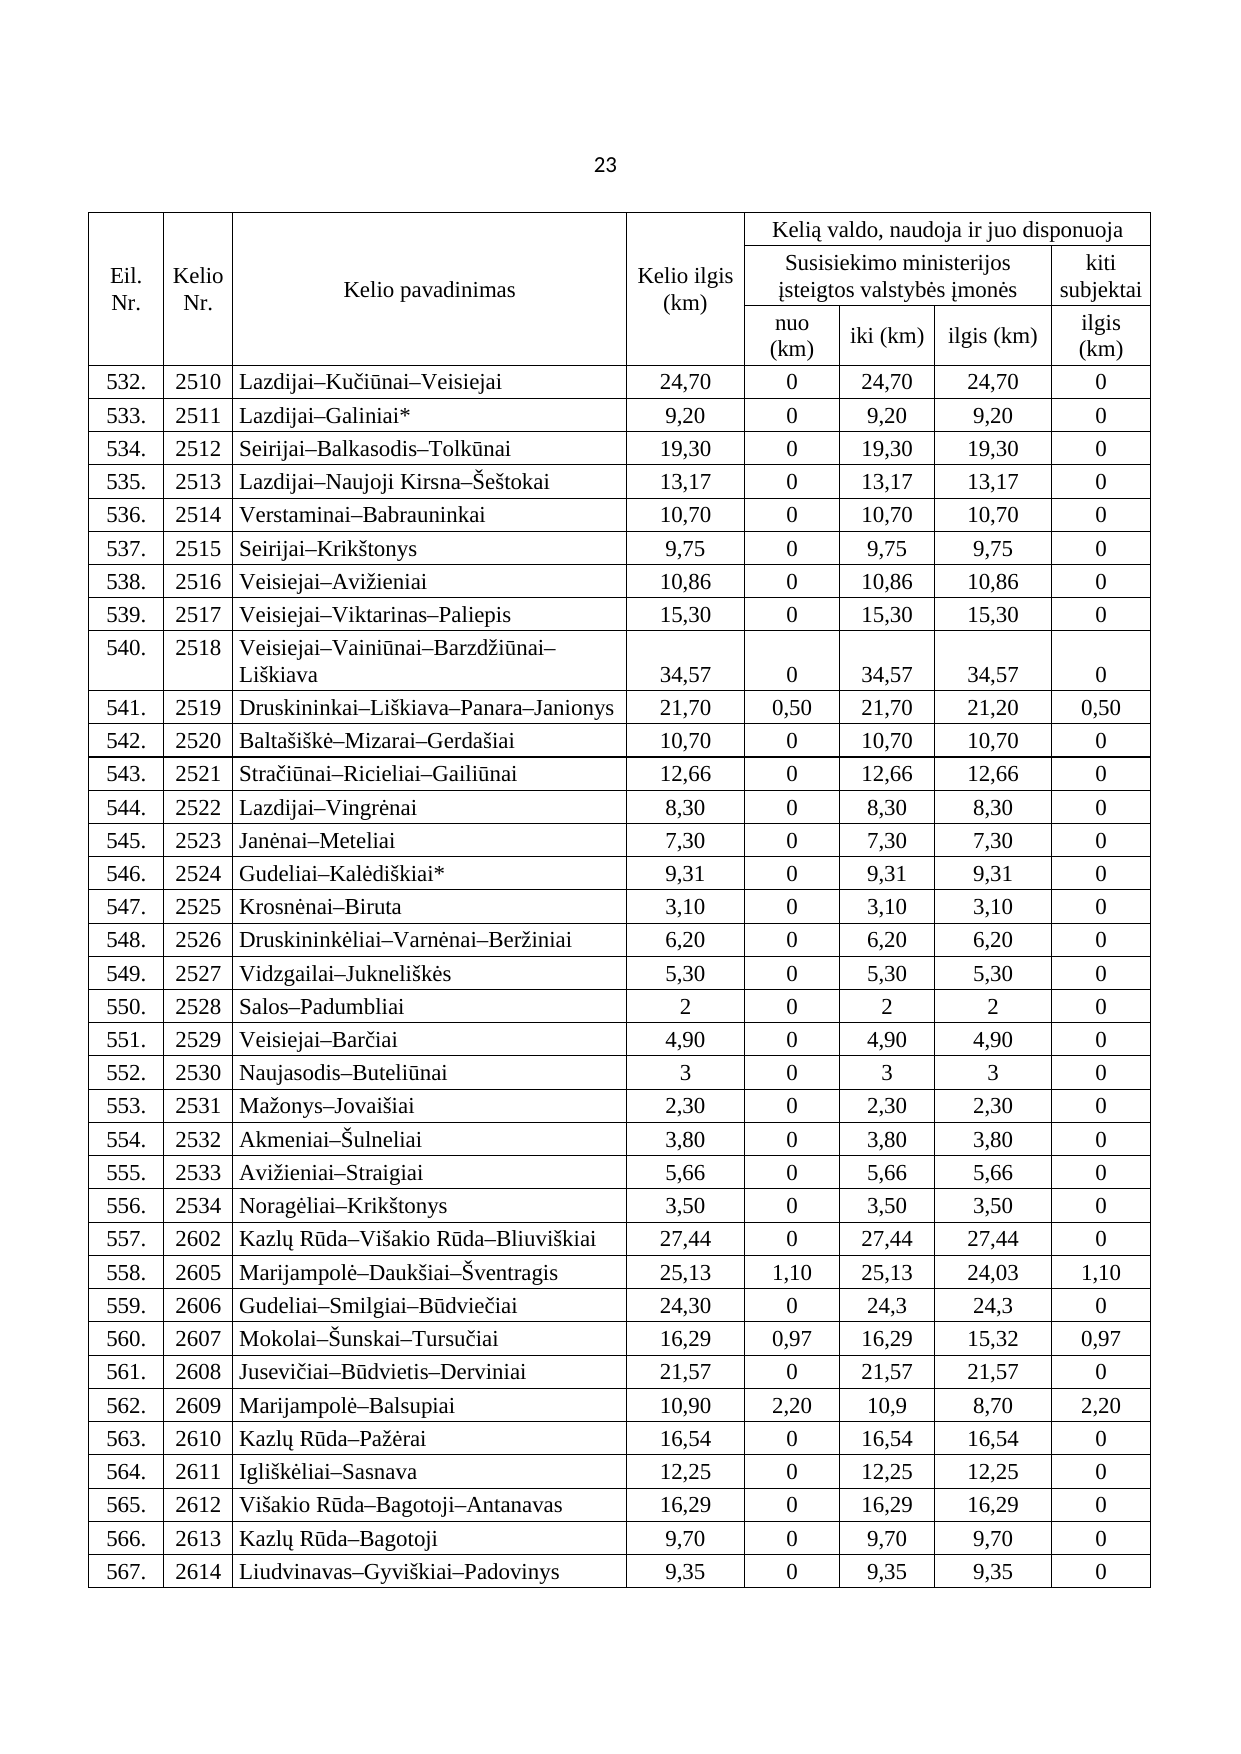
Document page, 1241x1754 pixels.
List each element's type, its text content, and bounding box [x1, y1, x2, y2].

table_cell 0 [1052, 565, 1150, 597]
table_cell 9,35 [627, 1555, 744, 1587]
table_cell 19,30 [935, 432, 1051, 464]
table_cell 549. [89, 957, 163, 989]
table_cell 0 [1052, 1156, 1150, 1188]
table_cell 2,30 [935, 1090, 1051, 1122]
table_cell 0 [1052, 432, 1150, 464]
table_cell 2529 [164, 1023, 232, 1055]
table_cell 0 [1052, 791, 1150, 823]
table_cell 546. [89, 857, 163, 889]
table_cell 16,54 [935, 1422, 1051, 1454]
table_cell 0 [745, 1522, 839, 1554]
table_cell 2614 [164, 1555, 232, 1587]
table_cell 0,97 [1052, 1322, 1150, 1354]
table_cell 2609 [164, 1389, 232, 1421]
table_cell 16,29 [840, 1489, 934, 1521]
table_cell 8,30 [935, 791, 1051, 823]
table_cell 1,10 [745, 1256, 839, 1288]
table_cell 2 [840, 990, 934, 1022]
table_cell Salos–Padumbliai [233, 990, 626, 1022]
table_cell Veisiejai–Viktarinas–Paliepis [233, 598, 626, 630]
table_cell 5,30 [935, 957, 1051, 989]
table_cell 560. [89, 1322, 163, 1354]
table_cell 9,31 [935, 857, 1051, 889]
table_cell 0 [1052, 532, 1150, 564]
table_cell 0 [745, 791, 839, 823]
table_cell 0 [1052, 631, 1150, 690]
table_cell 8,70 [935, 1389, 1051, 1421]
table_cell 0 [1052, 1555, 1150, 1587]
table_cell 5,66 [840, 1156, 934, 1188]
table_cell 542. [89, 724, 163, 756]
table_cell 6,20 [627, 924, 744, 956]
table_cell 543. [89, 758, 163, 789]
table_cell 9,31 [840, 857, 934, 889]
table_cell 561. [89, 1356, 163, 1388]
table_cell 2532 [164, 1123, 232, 1155]
table_cell 21,20 [935, 691, 1051, 723]
table_cell 24,3 [935, 1289, 1051, 1321]
table_cell 3,80 [840, 1123, 934, 1155]
table_cell 2,20 [745, 1389, 839, 1421]
table_header Eil. Nr. [89, 213, 163, 364]
table_cell Susisiekimo ministerijos įsteigtos valstybės įmonės [745, 246, 1051, 305]
table_cell 2514 [164, 499, 232, 531]
table_cell 15,30 [840, 598, 934, 630]
table_cell 0,50 [745, 691, 839, 723]
table_cell 19,30 [627, 432, 744, 464]
table_cell 553. [89, 1090, 163, 1122]
table_cell 9,35 [935, 1555, 1051, 1587]
table_cell 34,57 [627, 631, 744, 690]
table_cell 0 [745, 1090, 839, 1122]
table_cell 7,30 [840, 824, 934, 856]
table_cell 0 [745, 724, 839, 756]
table_cell 2612 [164, 1489, 232, 1521]
table_cell Verstaminai–Babrauninkai [233, 499, 626, 531]
table_cell 2521 [164, 758, 232, 789]
table_cell 3,50 [840, 1189, 934, 1222]
table_cell Druskininkai–Liškiava–Panara–Janionys [233, 691, 626, 723]
table_cell 10,9 [840, 1389, 934, 1421]
table_cell 0 [1052, 1489, 1150, 1521]
table_cell 10,86 [935, 565, 1051, 597]
table_cell Avižieniai–Straigiai [233, 1156, 626, 1188]
table_cell Vidzgailai–Jukneliškės [233, 957, 626, 989]
table_cell 10,86 [627, 565, 744, 597]
table_header Kelio ilgis (km) [627, 213, 744, 364]
table_cell 537. [89, 532, 163, 564]
table_cell 0 [745, 824, 839, 856]
table_cell 0 [1052, 957, 1150, 989]
table_cell 9,70 [935, 1522, 1051, 1554]
table_cell 0 [1052, 1356, 1150, 1388]
table_cell 0 [1052, 824, 1150, 856]
table_cell iki (km) [840, 306, 934, 364]
table_cell 2611 [164, 1455, 232, 1487]
table_cell 2602 [164, 1223, 232, 1255]
table_cell 0 [745, 565, 839, 597]
table_cell 9,75 [840, 532, 934, 564]
table_cell Veisiejai–Vainiūnai–Barzdžiūnai–Liškiava [233, 631, 626, 690]
table_cell 27,44 [627, 1223, 744, 1255]
table_cell 2,20 [1052, 1389, 1150, 1421]
table_cell 0 [1052, 1289, 1150, 1321]
table_cell Lazdijai–Naujoji Kirsna–Šeštokai [233, 465, 626, 497]
table_cell 16,29 [935, 1489, 1051, 1521]
table_cell 548. [89, 924, 163, 956]
table_cell 3,80 [627, 1123, 744, 1155]
table_cell Naujasodis–Buteliūnai [233, 1056, 626, 1089]
table_cell 0 [1052, 1056, 1150, 1089]
table_cell 2518 [164, 631, 232, 690]
table_header Kelio Nr. [164, 213, 232, 364]
table_cell 0 [1052, 366, 1150, 398]
table_cell 10,86 [840, 565, 934, 597]
table_cell Kazlų Rūda–Pažėrai [233, 1422, 626, 1454]
table_cell 15,30 [935, 598, 1051, 630]
table_cell 15,32 [935, 1322, 1051, 1354]
table_cell 5,66 [935, 1156, 1051, 1188]
table_cell 2522 [164, 791, 232, 823]
table_cell 9,75 [627, 532, 744, 564]
table_cell 2 [627, 990, 744, 1022]
table_cell 0 [745, 1555, 839, 1587]
table_cell 541. [89, 691, 163, 723]
table_cell 3,10 [627, 890, 744, 922]
table_cell 555. [89, 1156, 163, 1188]
table_cell 0 [745, 1156, 839, 1188]
table_cell 0 [1052, 857, 1150, 889]
table_cell 24,70 [627, 366, 744, 398]
table_cell nuo (km) [745, 306, 839, 364]
table_cell 13,17 [840, 465, 934, 497]
table_cell 34,57 [935, 631, 1051, 690]
table_cell 2511 [164, 399, 232, 431]
table_cell 0 [745, 1123, 839, 1155]
table_cell 8,30 [627, 791, 744, 823]
table_cell 2523 [164, 824, 232, 856]
table_cell 534. [89, 432, 163, 464]
table_cell 0 [1052, 1455, 1150, 1487]
table_cell 0 [745, 1223, 839, 1255]
table_cell 3,50 [627, 1189, 744, 1222]
table_cell Baltašiškė–Mizarai–Gerdašiai [233, 724, 626, 756]
table_cell 0 [745, 499, 839, 531]
table_cell 3 [840, 1056, 934, 1089]
table_cell 2510 [164, 366, 232, 398]
table_cell 0,50 [1052, 691, 1150, 723]
table_cell 0 [745, 1023, 839, 1055]
table_cell Lazdijai–Kučiūnai–Veisiejai [233, 366, 626, 398]
table_cell 10,70 [840, 724, 934, 756]
table_cell 0 [1052, 924, 1150, 956]
table_cell 3,10 [840, 890, 934, 922]
table_cell 554. [89, 1123, 163, 1155]
table_cell 21,57 [935, 1356, 1051, 1388]
table_cell 10,70 [840, 499, 934, 531]
table_cell 535. [89, 465, 163, 497]
table_cell 2607 [164, 1322, 232, 1354]
table_cell 0 [1052, 1090, 1150, 1122]
table_cell 2,30 [840, 1090, 934, 1122]
table_cell Seirijai–Krikštonys [233, 532, 626, 564]
table_cell Gudeliai–Kalėdiškiai* [233, 857, 626, 889]
table_cell 5,30 [840, 957, 934, 989]
table_cell 12,25 [840, 1455, 934, 1487]
table_cell 562. [89, 1389, 163, 1421]
table_cell 6,20 [840, 924, 934, 956]
table_cell 538. [89, 565, 163, 597]
table_cell Lazdijai–Galiniai* [233, 399, 626, 431]
table_cell 7,30 [935, 824, 1051, 856]
table_cell Veisiejai–Avižieniai [233, 565, 626, 597]
table_cell Veisiejai–Barčiai [233, 1023, 626, 1055]
table_cell 0 [1052, 890, 1150, 922]
table_cell 0 [745, 598, 839, 630]
table_cell 13,17 [627, 465, 744, 497]
table_cell 24,03 [935, 1256, 1051, 1288]
table_cell Jusevičiai–Būdvietis–Derviniai [233, 1356, 626, 1388]
table_cell 10,70 [935, 724, 1051, 756]
table_cell 12,66 [840, 758, 934, 789]
table_cell 0 [1052, 1522, 1150, 1554]
table_cell 0 [745, 857, 839, 889]
table_cell 10,70 [627, 499, 744, 531]
table_cell 27,44 [935, 1223, 1051, 1255]
table_cell kiti subjektai [1052, 246, 1150, 305]
table_cell 7,30 [627, 824, 744, 856]
table_cell 15,30 [627, 598, 744, 630]
table_cell 2524 [164, 857, 232, 889]
table_cell 21,57 [627, 1356, 744, 1388]
table_cell 2516 [164, 565, 232, 597]
table_cell 533. [89, 399, 163, 431]
table_cell 2513 [164, 465, 232, 497]
table_cell 0 [745, 1289, 839, 1321]
table_cell 0 [745, 890, 839, 922]
table_cell 0 [1052, 724, 1150, 756]
table_cell 3,10 [935, 890, 1051, 922]
table_cell 2533 [164, 1156, 232, 1188]
table_cell 2525 [164, 890, 232, 922]
table_cell 0 [1052, 465, 1150, 497]
table_cell Gudeliai–Smilgiai–Būdviečiai [233, 1289, 626, 1321]
table_cell 4,90 [935, 1023, 1051, 1055]
table_cell 34,57 [840, 631, 934, 690]
table_cell 552. [89, 1056, 163, 1089]
table_cell 2608 [164, 1356, 232, 1388]
table_cell 556. [89, 1189, 163, 1222]
table_cell 545. [89, 824, 163, 856]
table_cell 12,66 [627, 758, 744, 789]
table_cell 566. [89, 1522, 163, 1554]
table_cell 565. [89, 1489, 163, 1521]
table_cell 0 [745, 465, 839, 497]
table_cell Janėnai–Meteliai [233, 824, 626, 856]
table_cell 0 [745, 1189, 839, 1222]
table_cell 2526 [164, 924, 232, 956]
table_cell 24,70 [840, 366, 934, 398]
table_cell 547. [89, 890, 163, 922]
table_cell 10,70 [627, 724, 744, 756]
table_header Kelio pavadinimas [233, 213, 626, 364]
table_cell 8,30 [840, 791, 934, 823]
table_cell 0 [1052, 399, 1150, 431]
table_cell 16,29 [840, 1322, 934, 1354]
table_cell 0 [1052, 1223, 1150, 1255]
table_cell 13,17 [935, 465, 1051, 497]
table_cell Igliškėliai–Sasnava [233, 1455, 626, 1487]
table_cell 2,30 [627, 1090, 744, 1122]
table_cell 2520 [164, 724, 232, 756]
table_cell Marijampolė–Balsupiai [233, 1389, 626, 1421]
table_cell 0 [1052, 1123, 1150, 1155]
table_cell 9,20 [840, 399, 934, 431]
table_cell Marijampolė–Daukšiai–Šventragis [233, 1256, 626, 1288]
table_cell 0 [745, 1422, 839, 1454]
table_header Kelią valdo, naudoja ir juo disponuoja [745, 213, 1150, 245]
table_cell 0 [745, 399, 839, 431]
table_cell 25,13 [840, 1256, 934, 1288]
table_cell 540. [89, 631, 163, 690]
table_cell 4,90 [840, 1023, 934, 1055]
table_cell 2530 [164, 1056, 232, 1089]
table_cell 0 [1052, 1023, 1150, 1055]
table_cell 551. [89, 1023, 163, 1055]
table_cell 539. [89, 598, 163, 630]
table_cell 10,90 [627, 1389, 744, 1421]
table_cell 24,70 [935, 366, 1051, 398]
table_cell Akmeniai–Šulneliai [233, 1123, 626, 1155]
table_cell 544. [89, 791, 163, 823]
table_cell 0 [745, 924, 839, 956]
table_cell 1,10 [1052, 1256, 1150, 1288]
table_cell 0 [1052, 1422, 1150, 1454]
table_cell 0 [745, 1056, 839, 1089]
table_cell 564. [89, 1455, 163, 1487]
table_cell 5,30 [627, 957, 744, 989]
table_cell 10,70 [935, 499, 1051, 531]
table_cell 2512 [164, 432, 232, 464]
table_cell 16,54 [840, 1422, 934, 1454]
table_cell 2519 [164, 691, 232, 723]
table_cell 559. [89, 1289, 163, 1321]
table_cell 21,57 [840, 1356, 934, 1388]
table_cell 3,80 [935, 1123, 1051, 1155]
table_cell Mokolai–Šunskai–Tursučiai [233, 1322, 626, 1354]
table_cell 16,29 [627, 1489, 744, 1521]
table_cell 4,90 [627, 1023, 744, 1055]
table_cell 2605 [164, 1256, 232, 1288]
table_cell 0 [745, 1489, 839, 1521]
table_cell 532. [89, 366, 163, 398]
table_cell 21,70 [840, 691, 934, 723]
table_cell 0 [745, 957, 839, 989]
table_cell Mažonys–Jovaišiai [233, 1090, 626, 1122]
table_cell 16,54 [627, 1422, 744, 1454]
table_cell 3,50 [935, 1189, 1051, 1222]
table_cell 2531 [164, 1090, 232, 1122]
table_cell 0 [745, 366, 839, 398]
table_cell 21,70 [627, 691, 744, 723]
table_cell 0 [745, 758, 839, 789]
table_cell 24,3 [840, 1289, 934, 1321]
table_cell 9,70 [627, 1522, 744, 1554]
table_cell Noragėliai–Krikštonys [233, 1189, 626, 1222]
table_cell 2527 [164, 957, 232, 989]
table_cell 25,13 [627, 1256, 744, 1288]
table_cell 563. [89, 1422, 163, 1454]
table_cell 0 [745, 990, 839, 1022]
table_cell 0 [1052, 598, 1150, 630]
table_cell 27,44 [840, 1223, 934, 1255]
table_cell 16,29 [627, 1322, 744, 1354]
table_cell 12,25 [627, 1455, 744, 1487]
table_cell 567. [89, 1555, 163, 1587]
table_cell 2 [935, 990, 1051, 1022]
table_cell 2610 [164, 1422, 232, 1454]
table_cell 0 [1052, 758, 1150, 789]
table_cell 5,66 [627, 1156, 744, 1188]
table_cell 2528 [164, 990, 232, 1022]
table_cell 9,35 [840, 1555, 934, 1587]
table_cell 557. [89, 1223, 163, 1255]
table_cell 0 [745, 432, 839, 464]
table_cell 536. [89, 499, 163, 531]
table_cell Lazdijai–Vingrėnai [233, 791, 626, 823]
table_cell 0 [745, 631, 839, 690]
table_cell 9,20 [935, 399, 1051, 431]
table_cell 0 [1052, 1189, 1150, 1222]
table_cell ilgis (km) [935, 306, 1051, 364]
table_cell 550. [89, 990, 163, 1022]
table_cell Liudvinavas–Gyviškiai–Padovinys [233, 1555, 626, 1587]
table_cell Seirijai–Balkasodis–Tolkūnai [233, 432, 626, 464]
table_cell 2515 [164, 532, 232, 564]
table_cell Krosnėnai–Biruta [233, 890, 626, 922]
table_cell Stračiūnai–Ricieliai–Gailiūnai [233, 758, 626, 789]
table_cell 0 [745, 1356, 839, 1388]
table_cell 24,30 [627, 1289, 744, 1321]
table_cell 6,20 [935, 924, 1051, 956]
table_cell 9,75 [935, 532, 1051, 564]
table_cell Kazlų Rūda–Višakio Rūda–Bliuviškiai [233, 1223, 626, 1255]
table_cell 3 [935, 1056, 1051, 1089]
table_cell 0 [745, 532, 839, 564]
table_cell Višakio Rūda–Bagotoji–Antanavas [233, 1489, 626, 1521]
table_cell 2517 [164, 598, 232, 630]
table_cell 0 [745, 1455, 839, 1487]
table_cell 9,31 [627, 857, 744, 889]
table_cell 2606 [164, 1289, 232, 1321]
table_cell 19,30 [840, 432, 934, 464]
table_cell ilgis (km) [1052, 306, 1150, 364]
table_cell 0 [1052, 499, 1150, 531]
table_cell 2613 [164, 1522, 232, 1554]
table_cell 12,66 [935, 758, 1051, 789]
table_cell Druskininkėliai–Varnėnai–Beržiniai [233, 924, 626, 956]
table_cell Kazlų Rūda–Bagotoji [233, 1522, 626, 1554]
table_cell 9,20 [627, 399, 744, 431]
table_cell 3 [627, 1056, 744, 1089]
table_cell 2534 [164, 1189, 232, 1222]
table_cell 9,70 [840, 1522, 934, 1554]
table_cell 12,25 [935, 1455, 1051, 1487]
table_cell 0 [1052, 990, 1150, 1022]
table_cell 558. [89, 1256, 163, 1288]
table_cell 0,97 [745, 1322, 839, 1354]
